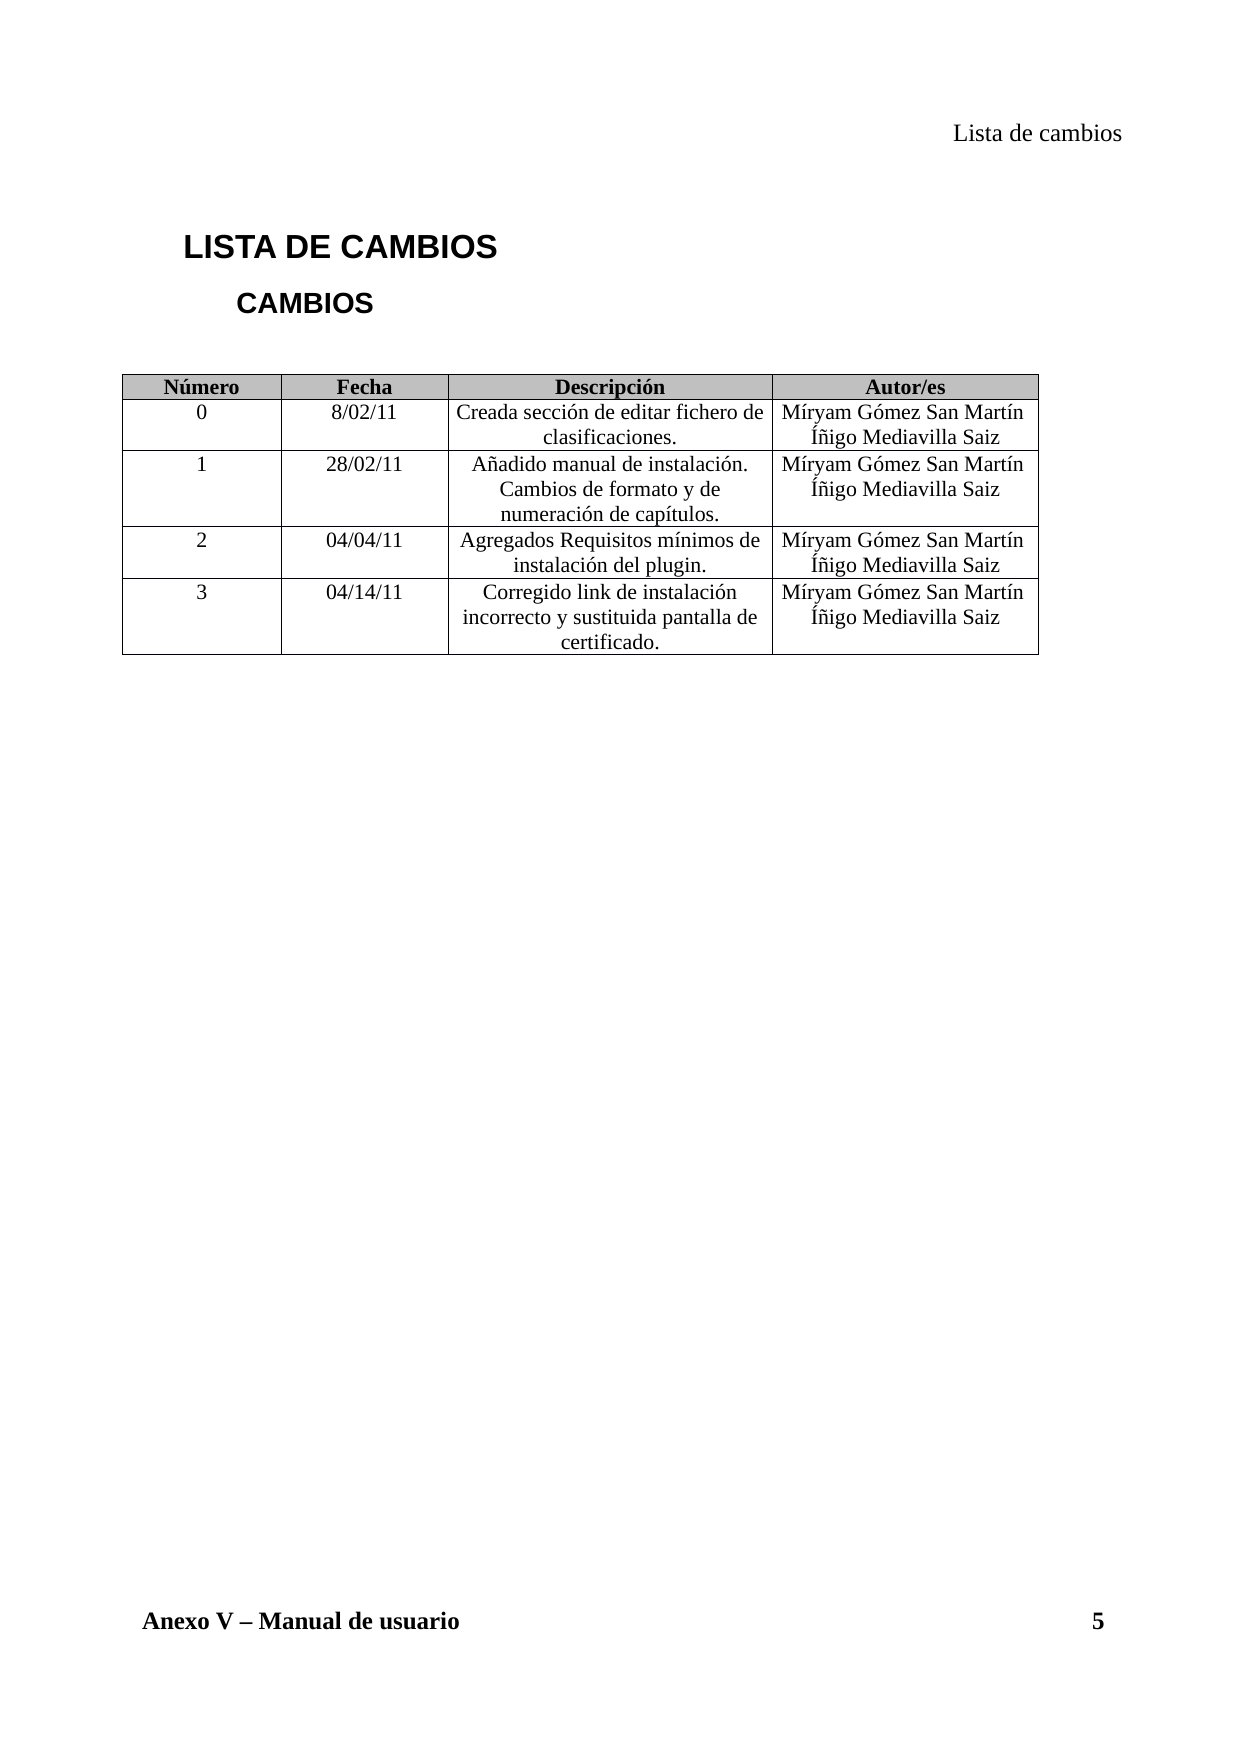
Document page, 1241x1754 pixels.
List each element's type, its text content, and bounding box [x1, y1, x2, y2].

table_cell Míryam Gómez San Martín Íñigo Mediavilla Saiz [773, 527, 1038, 578]
subtitle Cambios [177, 286, 1122, 320]
table_cell Míryam Gómez San Martín Íñigo Mediavilla Saiz [773, 579, 1038, 654]
table_cell 8/02/11 [282, 400, 448, 449]
subtitle Lista de cambios [156, 227, 1122, 266]
table_header Fecha [282, 375, 448, 399]
table_cell 1 [123, 451, 281, 526]
table_cell 28/02/11 [282, 451, 448, 526]
table_cell Creada sección de editar fichero de clasificaciones. [449, 400, 772, 449]
table_header Autor/es [773, 375, 1038, 399]
table_cell Míryam Gómez San Martín Íñigo Mediavilla Saiz [773, 451, 1038, 526]
table_cell 14/04/11 [282, 579, 448, 654]
table_header Número [123, 375, 281, 399]
table_cell 04/04/11 [282, 527, 448, 578]
table_cell Añadido manual de instalación. Cambios de formato y de numeración de capítulos. [449, 451, 772, 526]
table_cell 3 [123, 579, 281, 654]
table_cell 2 [123, 527, 281, 578]
table_cell Míryam Gómez San Martín Íñigo Mediavilla Saiz [773, 400, 1038, 449]
table_header Descripción [449, 375, 772, 399]
table_cell Corregido link de instalación incorrecto y sustituida pantalla de certificado. [449, 579, 772, 654]
table_cell 0 [123, 400, 281, 449]
table_cell Agregados Requisitos mínimos de instalación del plugin. [449, 527, 772, 578]
